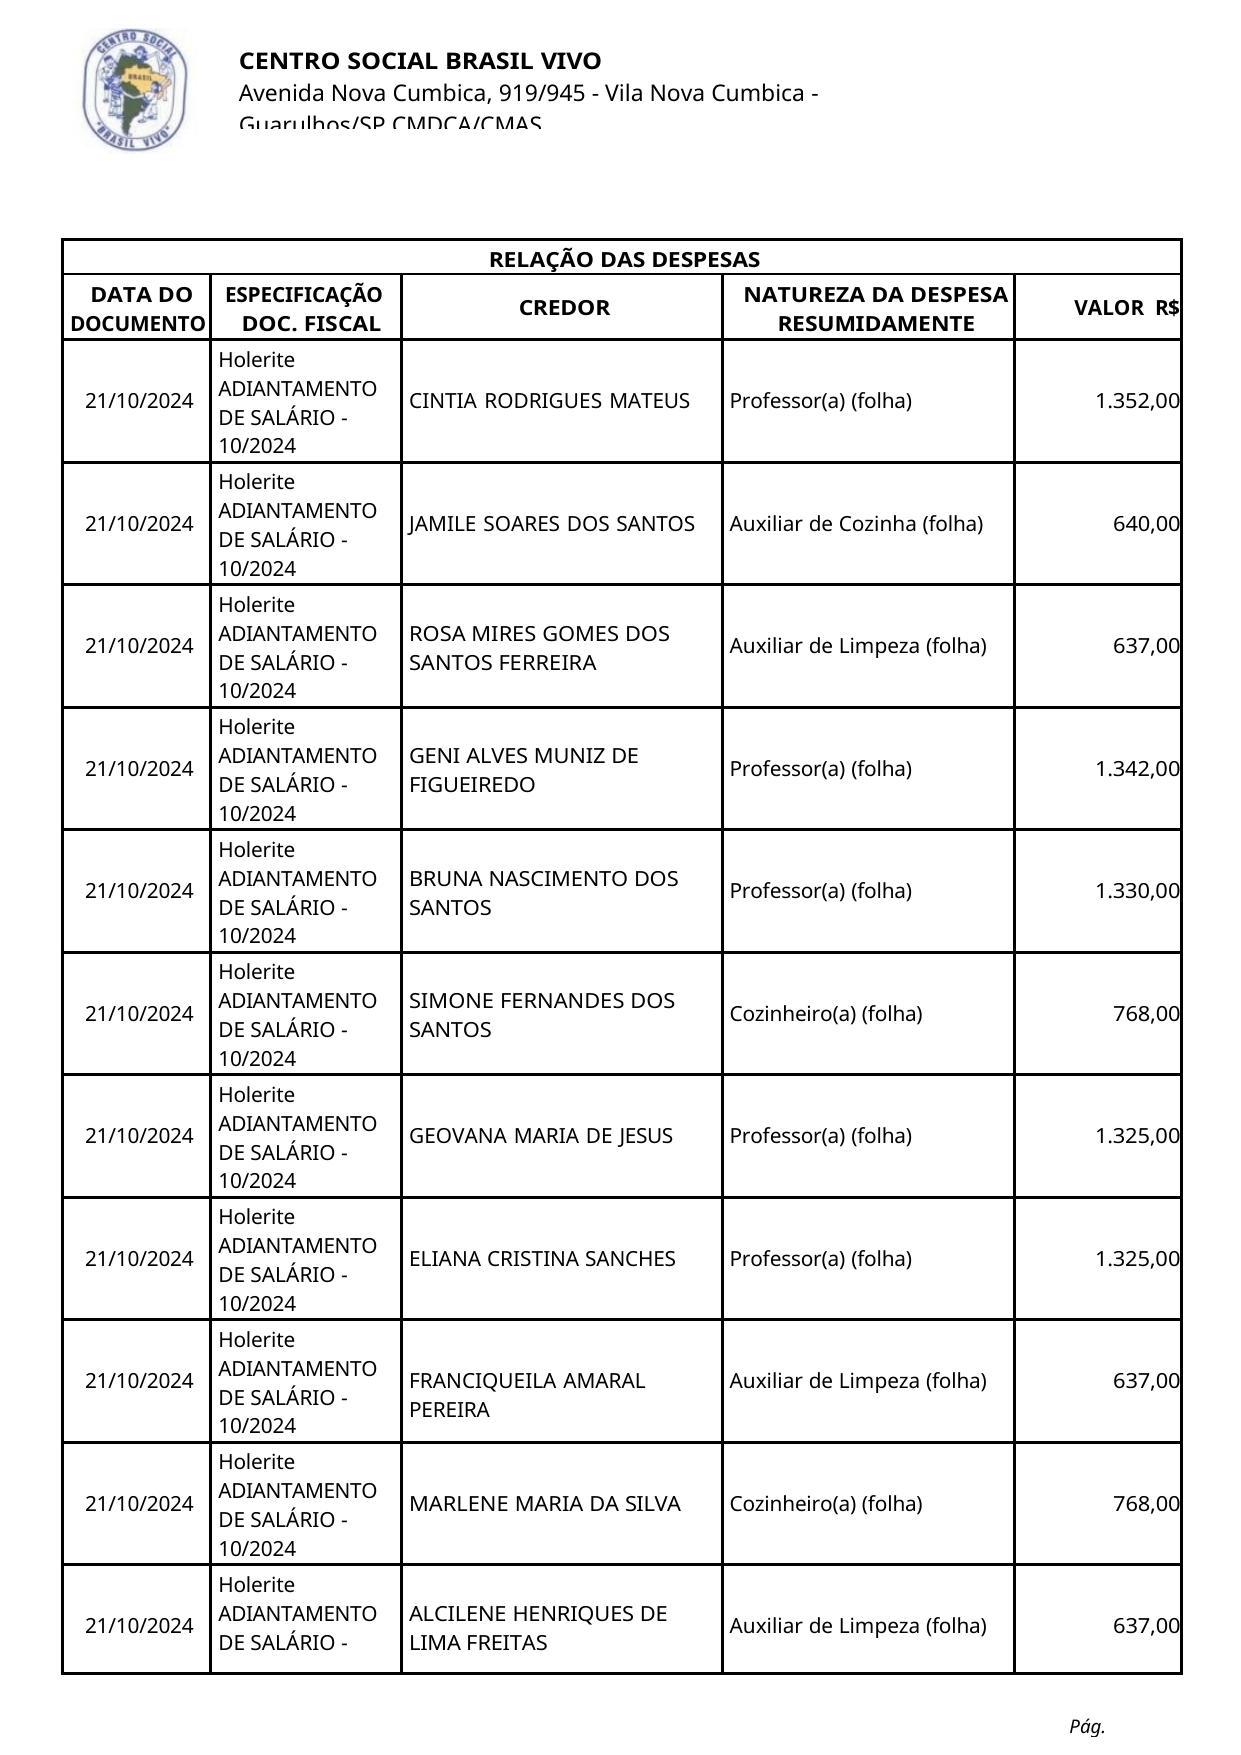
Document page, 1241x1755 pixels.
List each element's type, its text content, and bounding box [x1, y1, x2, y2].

table_cell Holerite ADIANTAMENTO DE SALÁRIO - 10/2024 [212, 709, 400, 828]
table_cell Holerite ADIANTAMENTO DE SALÁRIO - 10/2024 [212, 1199, 400, 1318]
table_cell 21/10/2024 [64, 709, 209, 828]
table_header RELAÇÃO DAS DESPESAS [64, 241, 1180, 273]
table_cell Holerite ADIANTAMENTO DE SALÁRIO - 10/2024 [212, 464, 400, 583]
table_cell 21/10/2024 [64, 1321, 209, 1441]
table_cell DATA DO DOCUMENTO [64, 275, 209, 338]
table_cell 637,00 [1016, 1321, 1180, 1441]
table_cell Professor(a) (folha) [724, 831, 1013, 951]
table_cell ELIANA CRISTINA SANCHES [403, 1199, 721, 1318]
table_cell 637,00 [1016, 586, 1180, 706]
table_cell 21/10/2024 [64, 1566, 209, 1672]
table_cell ROSA MIRES GOMES DOS SANTOS FERREIRA [403, 586, 721, 706]
table_cell CINTIA RODRIGUES MATEUS [403, 341, 721, 461]
table_cell Auxiliar de Limpeza (folha) [724, 1321, 1013, 1441]
table_cell 637,00 [1016, 1566, 1180, 1672]
table_cell 21/10/2024 [64, 1076, 209, 1196]
table_cell Professor(a) (folha) [724, 341, 1013, 461]
table_cell 21/10/2024 [64, 586, 209, 706]
table_cell Auxiliar de Limpeza (folha) [724, 1566, 1013, 1672]
table_cell ESPECIFICAÇÃO DOC. FISCAL [212, 275, 400, 338]
table_cell 768,00 [1016, 1444, 1180, 1563]
table_cell 1.325,00 [1016, 1076, 1180, 1196]
table_cell Holerite ADIANTAMENTO DE SALÁRIO - 10/2024 [212, 1444, 400, 1563]
table_cell 1.325,00 [1016, 1199, 1180, 1318]
table_cell 21/10/2024 [64, 1444, 209, 1563]
table_cell Holerite ADIANTAMENTO DE SALÁRIO - 10/2024 [212, 831, 400, 951]
table_cell 768,00 [1016, 954, 1180, 1073]
table_cell Cozinheiro(a) (folha) [724, 1444, 1013, 1563]
table_cell 1.352,00 [1016, 341, 1180, 461]
table_cell NATUREZA DA DESPESA RESUMIDAMENTE [724, 275, 1013, 338]
table_cell Holerite ADIANTAMENTO DE SALÁRIO - 10/2024 [212, 1076, 400, 1196]
table_cell BRUNA NASCIMENTO DOS SANTOS [403, 831, 721, 951]
table_cell GENI ALVES MUNIZ DE FIGUEIREDO [403, 709, 721, 828]
table_cell 21/10/2024 [64, 1199, 209, 1318]
table_cell GEOVANA MARIA DE JESUS [403, 1076, 721, 1196]
table_cell ALCILENE HENRIQUES DE LIMA FREITAS [403, 1566, 721, 1672]
table_cell FRANCIQUEILA AMARAL PEREIRA [403, 1321, 721, 1441]
table_cell 1.342,00 [1016, 709, 1180, 828]
table_cell 1.330,00 [1016, 831, 1180, 951]
table_cell Holerite ADIANTAMENTO DE SALÁRIO - 10/2024 [212, 341, 400, 461]
table_cell Auxiliar de Limpeza (folha) [724, 586, 1013, 706]
table_cell 21/10/2024 [64, 341, 209, 461]
table_cell Holerite ADIANTAMENTO DE SALÁRIO - 10/2024 [212, 1321, 400, 1441]
table_cell Holerite ADIANTAMENTO DE SALÁRIO [212, 1566, 400, 1672]
table_cell CREDOR [403, 275, 721, 338]
table_cell Holerite ADIANTAMENTO DE SALÁRIO - 10/2024 [212, 954, 400, 1073]
table_cell Cozinheiro(a) (folha) [724, 954, 1013, 1073]
table_cell VALOR R$ [1016, 275, 1180, 338]
table_cell 21/10/2024 [64, 831, 209, 951]
table_cell Professor(a) (folha) [724, 1199, 1013, 1318]
table_cell Professor(a) (folha) [724, 709, 1013, 828]
table_cell Professor(a) (folha) [724, 1076, 1013, 1196]
table_cell JAMILE SOARES DOS SANTOS [403, 464, 721, 583]
table_cell 21/10/2024 [64, 464, 209, 583]
table_cell 640,00 [1016, 464, 1180, 583]
table_cell Auxiliar de Cozinha (folha) [724, 464, 1013, 583]
table_cell SIMONE FERNANDES DOS SANTOS [403, 954, 721, 1073]
table_cell MARLENE MARIA DA SILVA [403, 1444, 721, 1563]
table_cell Holerite ADIANTAMENTO DE SALÁRIO - 10/2024 [212, 586, 400, 706]
table_cell 21/10/2024 [64, 954, 209, 1073]
